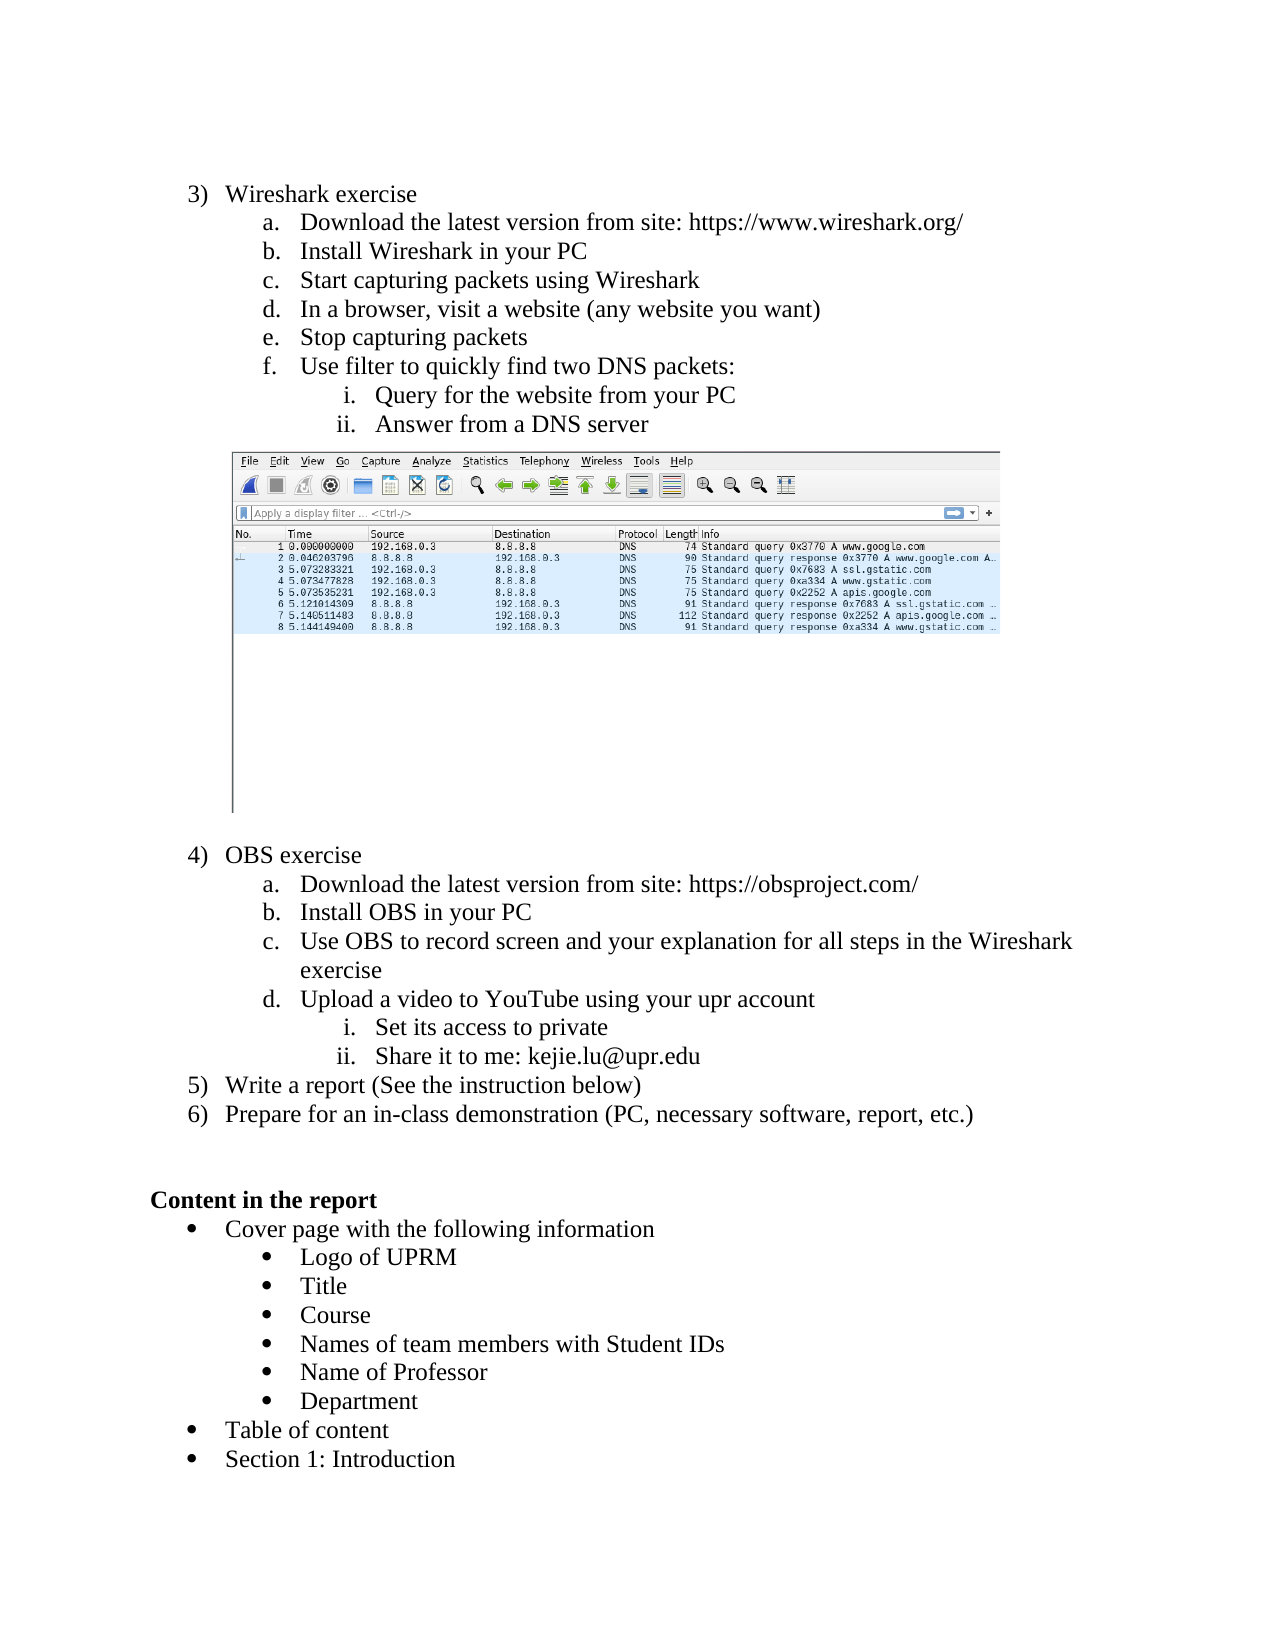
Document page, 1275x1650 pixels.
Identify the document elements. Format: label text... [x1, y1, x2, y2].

list Write a report (See the instruction below) [187, 1070, 1125, 1099]
list Query for the website from your PC [356, 380, 1125, 409]
list Title [262, 1271, 1125, 1300]
list Answer from a DNS server [356, 409, 1125, 437]
list Course [262, 1300, 1125, 1329]
list Department [262, 1386, 1125, 1415]
list Share it to me: kejie.lu@upr.edu [356, 1041, 1125, 1070]
list Use OBS to record screen and your explanation for all steps in the Wireshark exercise [262, 926, 1125, 984]
list Name of Professor [262, 1357, 1125, 1386]
list Upload a video to YouTube using your upr account [262, 984, 1125, 1012]
list OBS exercise [187, 840, 1125, 869]
list Set its access to private [356, 1012, 1125, 1041]
list Download the latest version from site: https://www.wireshark.org/ [262, 207, 1125, 236]
list Start capturing packets using Wireshark [262, 265, 1125, 294]
list Cover page with the following information [187, 1214, 1125, 1242]
list Prepare for an in-class demonstration (PC, necessary software, report, etc.) [187, 1099, 1125, 1127]
list Stop capturing packets [262, 322, 1125, 351]
text Content in the report [150, 1185, 1125, 1214]
list Install Wireshark in your PC [262, 236, 1125, 265]
list Names of team members with Student IDs [262, 1329, 1125, 1357]
list Wireshark exercise [187, 179, 1125, 207]
picture [231, 451, 1001, 813]
list Logo of UPRM [262, 1242, 1125, 1271]
list Table of content [187, 1415, 1125, 1444]
list Section 1: Introduction [187, 1444, 1125, 1472]
list Download the latest version from site: https://obsproject.com/ [262, 869, 1125, 897]
list Install OBS in your PC [262, 897, 1125, 926]
list Use filter to quickly find two DNS packets: [262, 351, 1125, 380]
list In a browser, visit a website (any website you want) [262, 294, 1125, 322]
